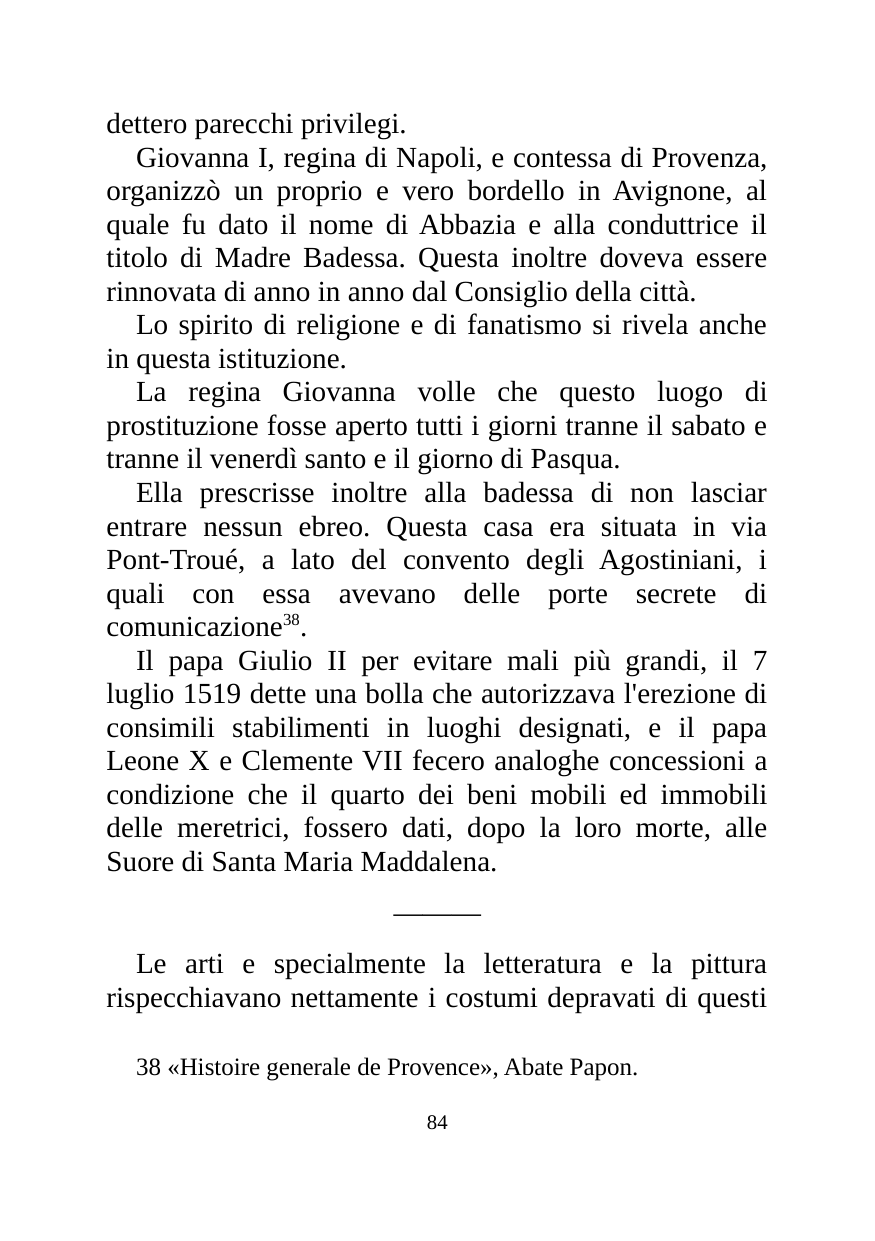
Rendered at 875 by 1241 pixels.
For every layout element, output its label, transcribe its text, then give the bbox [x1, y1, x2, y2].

text La regina Giovanna volle che questo luogo di prostituzione fosse aperto tutti i giorni tranne il sabato e tranne il venerdì santo e il giorno di Pasqua. [106, 374, 768, 475]
text Giovanna I, regina di Napoli, e contessa di Provenza, organizzò un proprio e vero bordello in Avignone, al quale fu dato il nome di Abbazia e alla conduttrice il titolo di Madre Badessa. Questa inoltre doveva essere rinnovata di anno in anno dal Consiglio della città. [106, 140, 768, 307]
text ——— [106, 895, 768, 929]
text Lo spirito di religione e di fanatismo si rivela anche in questa istituzione. [106, 307, 768, 374]
text dettero parecchi privilegi. [106, 106, 768, 140]
text Il papa Giulio II per evitare mali più grandi, il 7 luglio 1519 dette una bolla che autorizzava l'erezione di consimili stabilimenti in luoghi designati, e il papa Leone X e Clemente VII fecero analoghe concessioni a condizione che il quarto dei beni mobili ed immobili delle meretrici, fossero dati, dopo la loro morte, alle Suore di Santa Maria Maddalena. [106, 643, 768, 878]
text Ella prescrisse inoltre alla badessa di non lasciar entrare nessun ebreo. Questa casa era situata in via Pont-Troué, a lato del convento degli Agostiniani, i quali con essa avevano delle porte secrete di comunicazione. [106, 475, 768, 643]
text Le arti e specialmente la letteratura e la pittura rispecchiavano nettamente i costumi depravati di questi [106, 947, 768, 1014]
text «Histoire generale de Provence», Abate Papon. [106, 1052, 768, 1080]
